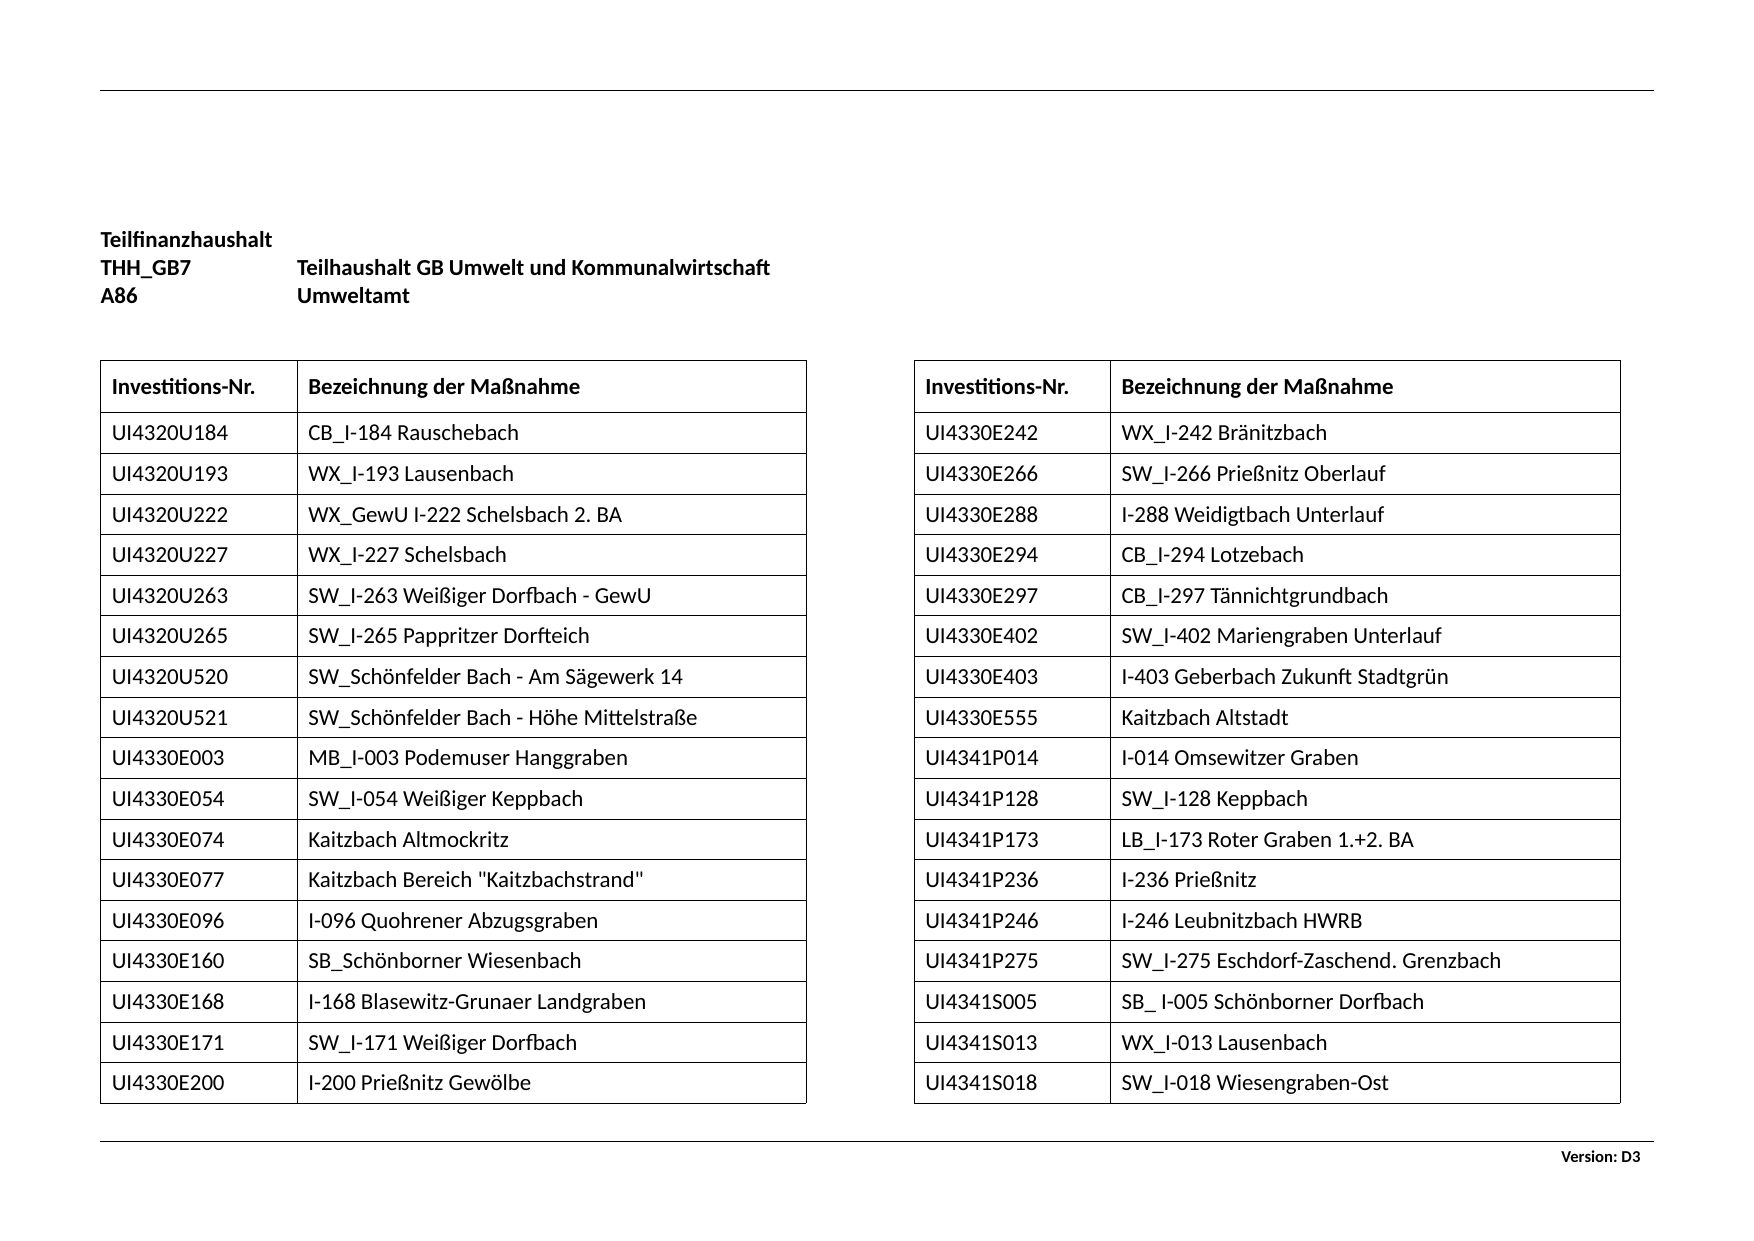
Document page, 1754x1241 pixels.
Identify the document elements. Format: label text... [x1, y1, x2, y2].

table_cell UI4320U227 [101, 535, 297, 575]
table_cell I-168 Blasewitz-Grunaer Landgraben [298, 982, 806, 1022]
table_cell UI4341P014 [915, 738, 1110, 778]
table_cell SW_I-275 Eschdorf-Zaschend. Grenzbach [1111, 941, 1620, 981]
table_cell UI4341P246 [915, 901, 1110, 940]
table_cell SB_ I-005 Schönborner Dorfbach [1111, 982, 1620, 1022]
table_cell I-200 Prießnitz Gewölbe [298, 1063, 806, 1103]
table_cell UI4320U222 [101, 495, 297, 534]
table_cell UI4320U265 [101, 616, 297, 656]
table_cell Kaitzbach Bereich "Kaitzbachstrand" [298, 860, 806, 900]
table_cell UI4320U193 [101, 454, 297, 493]
table_cell UI4330E077 [101, 860, 297, 900]
table_cell SW_I-263 Weißiger Dorfbach - GewU [298, 576, 806, 615]
table_cell UI4320U184 [101, 413, 297, 453]
table_cell UI4330E054 [101, 779, 297, 818]
table_cell SW_I-171 Weißiger Dorfbach [298, 1023, 806, 1062]
table_cell SW_Schönfelder Bach - Am Sägewerk 14 [298, 657, 806, 697]
table_cell UI4330E168 [101, 982, 297, 1022]
table_cell WX_GewU I-222 Schelsbach 2. BA [298, 495, 806, 534]
table_cell Kaitzbach Altmockritz [298, 820, 806, 859]
table_header Investitions-Nr. [101, 361, 297, 412]
table_cell Teilhaushalt GB Umwelt und Kommunalwirtschaft [286, 253, 1562, 281]
table_cell CB_I-184 Rauschebach [298, 413, 806, 453]
table_header Teilfinanzhaushalt [89, 225, 1562, 253]
table_cell WX_I-013 Lausenbach [1111, 1023, 1620, 1062]
table_header Investitions-Nr. [915, 361, 1110, 412]
table_cell UI4330E160 [101, 941, 297, 981]
table_cell MB_I-003 Podemuser Hanggraben [298, 738, 806, 778]
table_cell WX_I-193 Lausenbach [298, 454, 806, 493]
table_cell SW_I-018 Wiesengraben-Ost [1111, 1063, 1620, 1103]
table_cell UI4320U520 [101, 657, 297, 697]
table_cell UI4330E402 [915, 616, 1110, 656]
table_cell SW_I-128 Keppbach [1111, 779, 1620, 818]
table_cell UI4341P236 [915, 860, 1110, 900]
table_cell SW_I-266 Prießnitz Oberlauf [1111, 454, 1620, 493]
table_cell UI4330E003 [101, 738, 297, 778]
table_cell UI4330E096 [101, 901, 297, 940]
table_cell SW_Schönfelder Bach - Höhe Mittelstraße [298, 698, 806, 737]
table_cell CB_I-297 Tännichtgrundbach [1111, 576, 1620, 615]
table_cell UI4330E242 [915, 413, 1110, 453]
table_cell Umweltamt [286, 281, 1562, 309]
table_cell I-246 Leubnitzbach HWRB [1111, 901, 1620, 940]
table_cell LB_I-173 Roter Graben 1.+2. BA [1111, 820, 1620, 859]
table_cell UI4320U263 [101, 576, 297, 615]
table_cell UI4330E074 [101, 820, 297, 859]
table_cell CB_I-294 Lotzebach [1111, 535, 1620, 575]
table_cell UI4330E403 [915, 657, 1110, 697]
table_cell I-403 Geberbach Zukunft Stadtgrün [1111, 657, 1620, 697]
table_cell I-096 Quohrener Abzugsgraben [298, 901, 806, 940]
table_header Bezeichnung der Maßnahme [1111, 361, 1620, 412]
table_cell I-236 Prießnitz [1111, 860, 1620, 900]
table_cell UI4330E288 [915, 495, 1110, 534]
table_cell UI4341S013 [915, 1023, 1110, 1062]
table_header Bezeichnung der Maßnahme [298, 361, 806, 412]
table_cell UI4330E200 [101, 1063, 297, 1103]
table_cell UI4341P173 [915, 820, 1110, 859]
table_cell UI4330E294 [915, 535, 1110, 575]
table_cell SB_Schönborner Wiesenbach [298, 941, 806, 981]
table_cell UI4320U521 [101, 698, 297, 737]
table_cell WX_I-242 Bränitzbach [1111, 413, 1620, 453]
table_cell UI4330E555 [915, 698, 1110, 737]
table_cell SW_I-054 Weißiger Keppbach [298, 779, 806, 818]
table_cell UI4330E266 [915, 454, 1110, 493]
table_cell A86 [89, 281, 286, 309]
table_cell I-288 Weidigtbach Unterlauf [1111, 495, 1620, 534]
table_cell THH_GB7 [89, 253, 286, 281]
table_cell UI4341S005 [915, 982, 1110, 1022]
table_cell SW_I-402 Mariengraben Unterlauf [1111, 616, 1620, 656]
table_cell WX_I-227 Schelsbach [298, 535, 806, 575]
table_cell Kaitzbach Altstadt [1111, 698, 1620, 737]
table_cell I-014 Omsewitzer Graben [1111, 738, 1620, 778]
table_cell UI4341P275 [915, 941, 1110, 981]
table_cell UI4341P128 [915, 779, 1110, 818]
table_cell UI4330E171 [101, 1023, 297, 1062]
table_cell UI4341S018 [915, 1063, 1110, 1103]
table_cell SW_I-265 Pappritzer Dorfteich [298, 616, 806, 656]
table_cell UI4330E297 [915, 576, 1110, 615]
